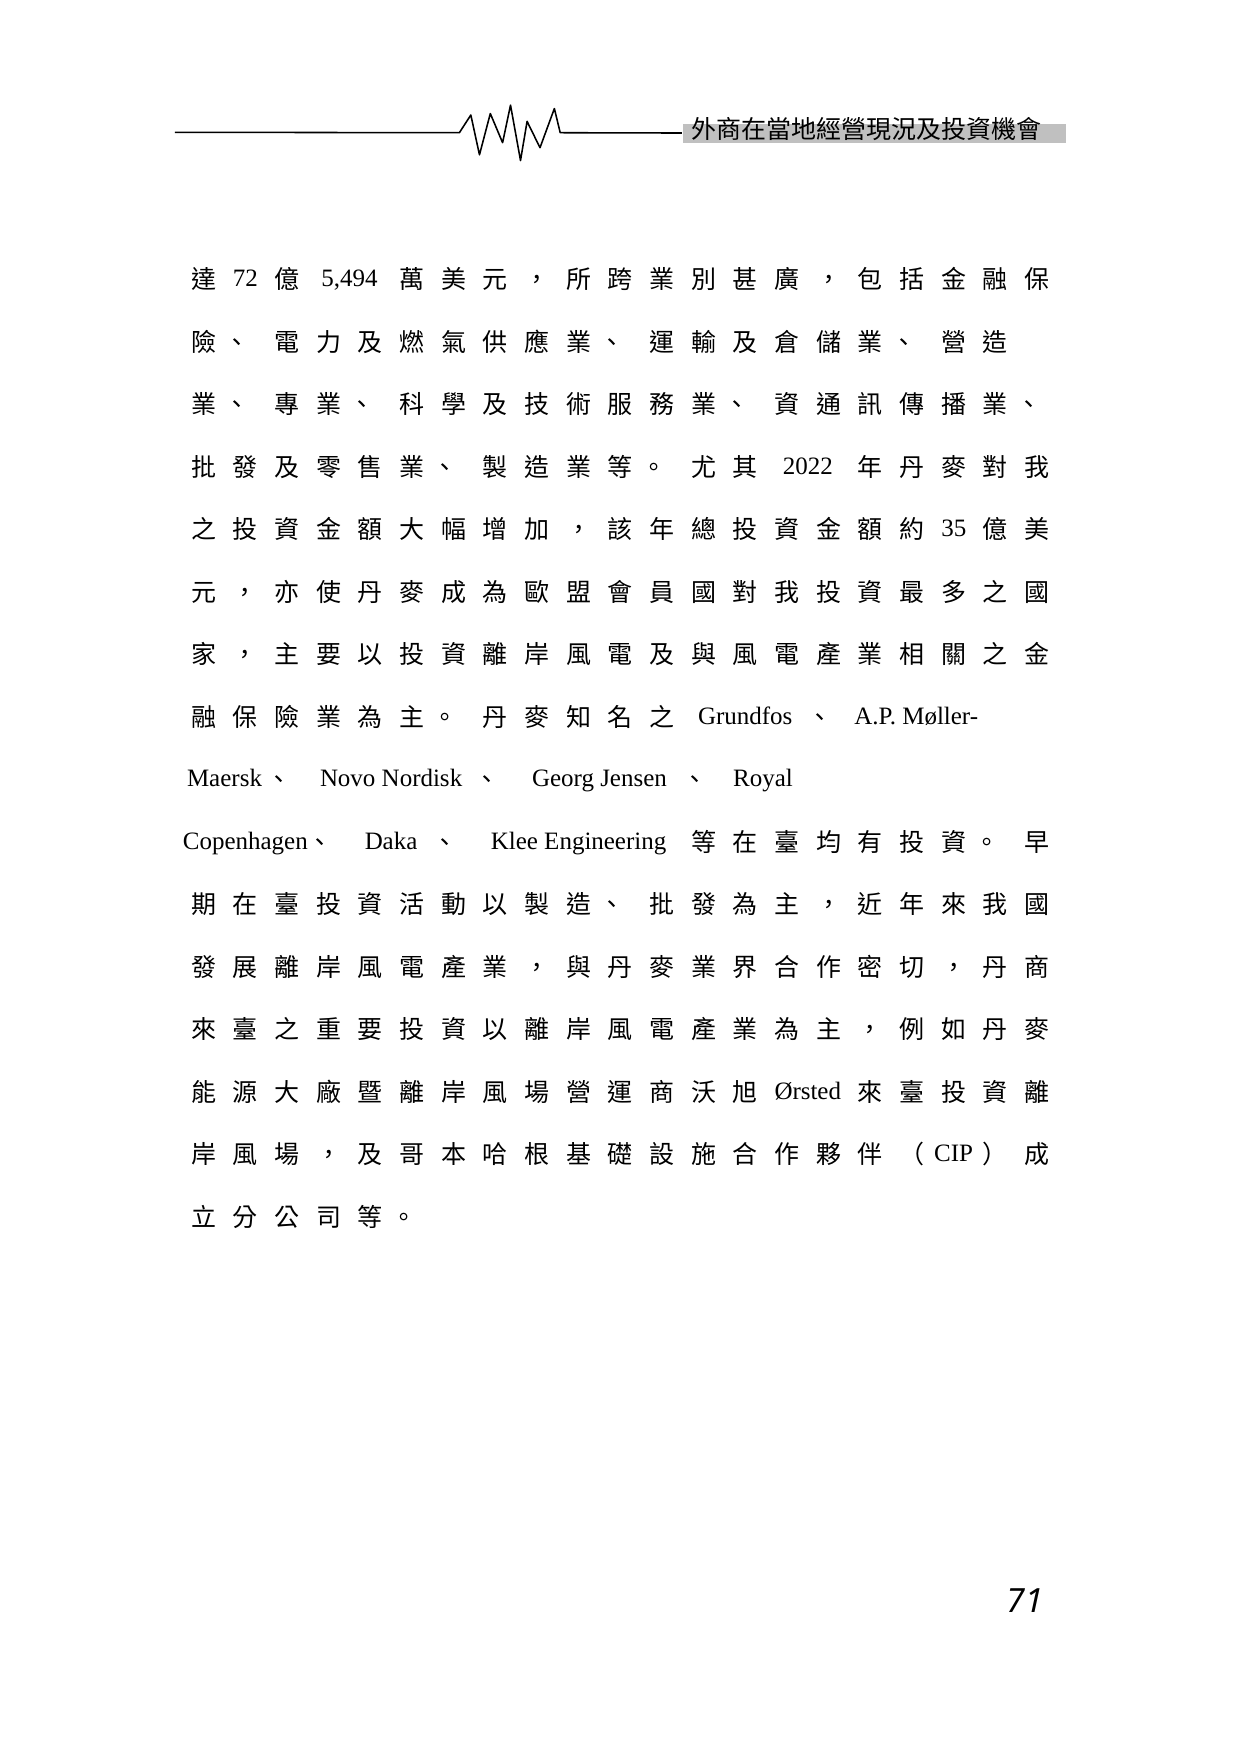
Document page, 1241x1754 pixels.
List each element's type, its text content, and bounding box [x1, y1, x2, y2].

text 達72億5,494萬美元，所跨業別甚廣，包括金融保險、電力及燃氣供應業、運輸及倉儲業、營造業、專業、科學及技術服務業、資通訊傳播業、批發及零售業、製造業等。尤其2022年丹麥對我之投資金額大幅增加，該年總投資金額約35億美元，亦使丹麥成為歐盟會員國對我投資最多之國家，主要以投資離岸風電及與風電產業相關之金融保險業為主。丹麥知名之Grundfos、A.P. Møller-Maersk、Novo Nordisk、Georg Jensen、Royal Copenhagen、Daka、Klee Engineering等在臺均有投資。早期在臺投資活動以製造、批發為主，近年來我國發展離岸風電產業，與丹麥業界合作密切，丹商來臺之重要投資以離岸風電產業為主，例如丹麥能源大廠暨離岸風場營運商沃旭Ørsted來臺投資離岸風場，及哥本哈根基礎設施合作夥伴（CIP）成立分公司等。 [183, 236, 1058, 1236]
